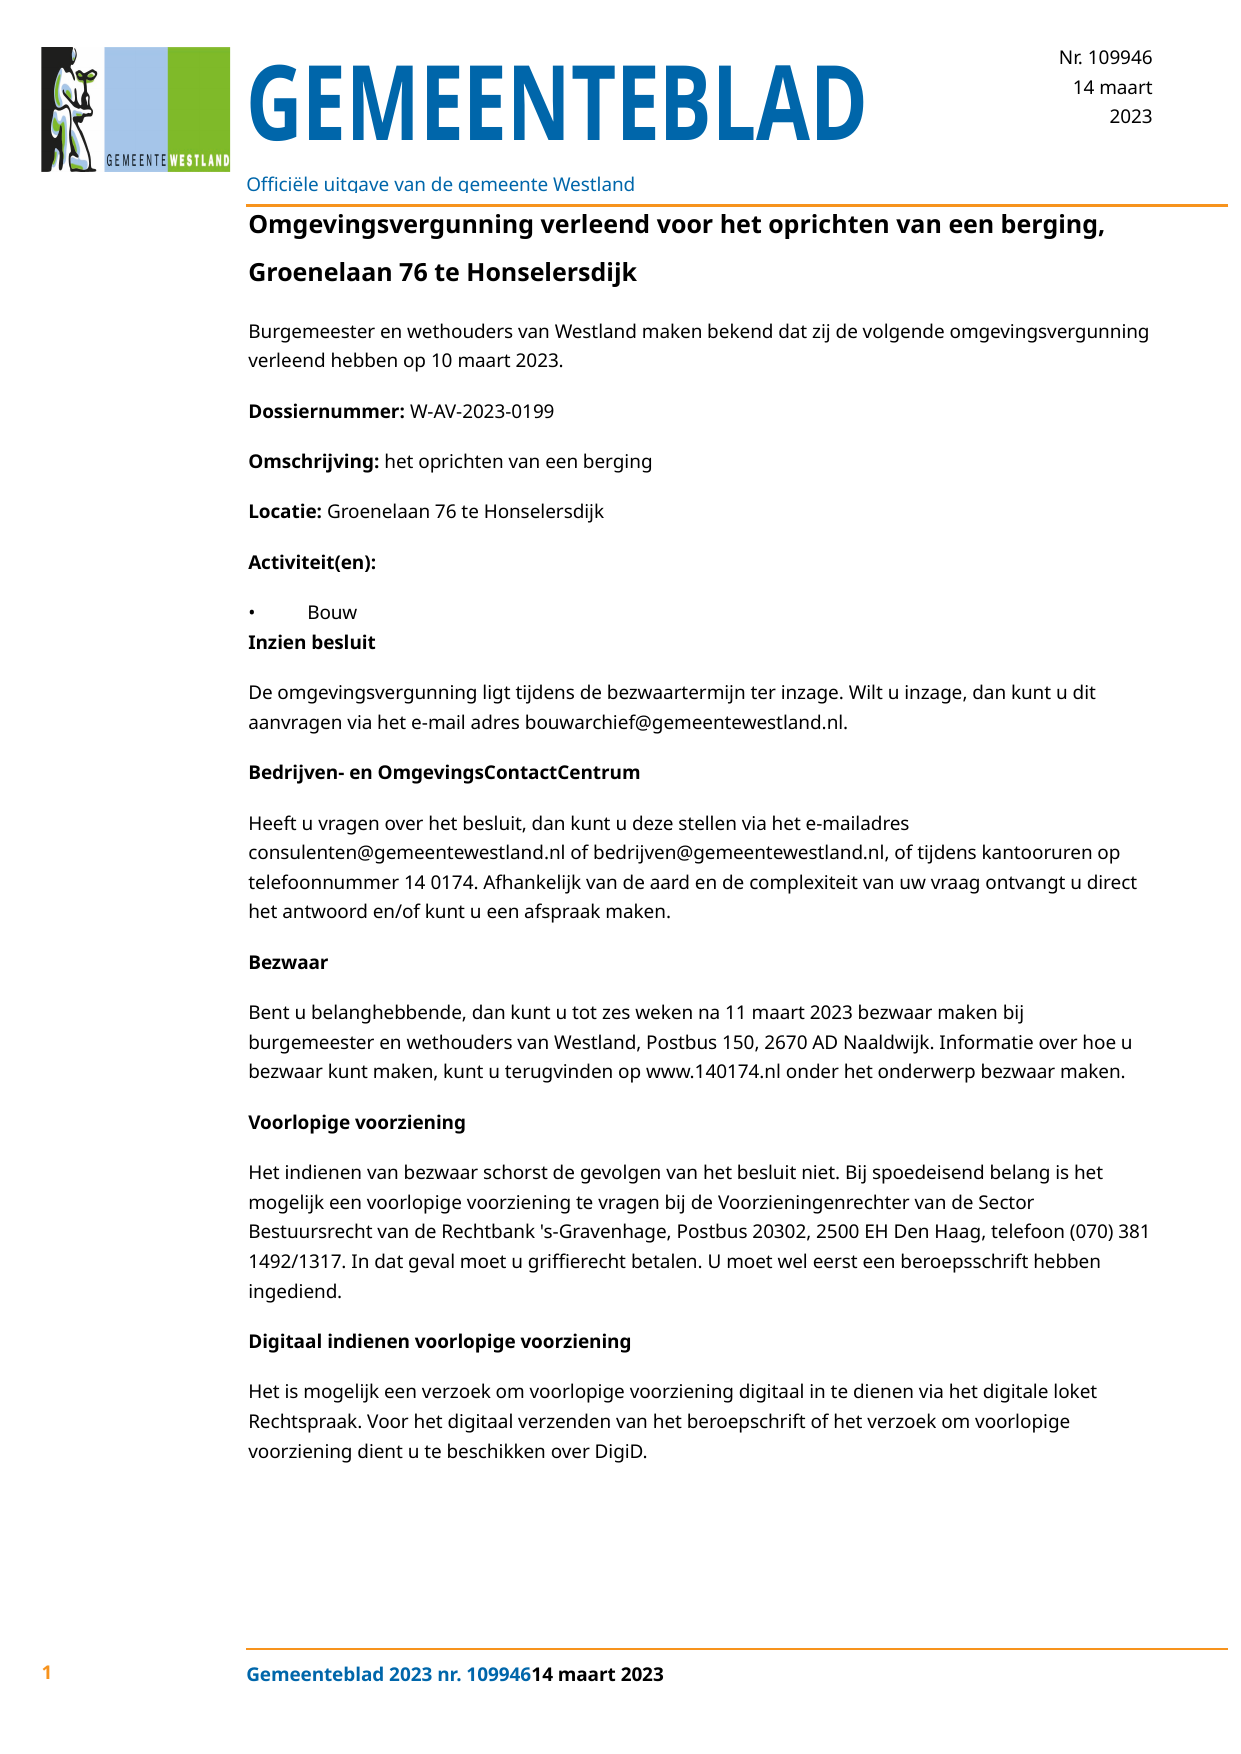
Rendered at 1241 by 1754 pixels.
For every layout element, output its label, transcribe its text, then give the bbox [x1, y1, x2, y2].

picture [41, 47, 231, 172]
text Heeft u vragen over het besluit, dan kunt u deze stellen via het e-mailadres consulenten@gemeentewestland.nl of bedrijven@gemeentewestland.nl, of tijdens kantooruren op telefoonnummer 14 0174. Afhankelijk van de aard en de complexiteit van uw vraag ontvangt u direct het antwoord en/of kunt u een afspraak maken. [248, 810, 1152, 924]
text Activiteit(en): [248, 549, 1152, 575]
text Bedrijven- en OmgevingsContactCentrum [248, 759, 1152, 785]
text Dossiernummer: W-AV-2023-0199 [248, 398, 1152, 424]
text Bent u belanghebbende, dan kunt u tot zes weken na 11 maart 2023 bezwaar maken bij burgemeester en wethouders van Westland, Postbus 150, 2670 AD Naaldwijk. Informatie over hoe u bezwaar kunt maken, kunt u terugvinden op www.140174.nl onder het onderwerp bezwaar maken. [248, 999, 1152, 1084]
text Voorlopige voorziening [248, 1109, 1152, 1135]
text Het is mogelijk een verzoek om voorlopige voorziening digitaal in te dienen via het digitale loket Rechtspraak. Voor het digitaal verzenden van het beroepschrift of het verzoek om voorlopige voorziening dient u te beschikken over DigiD. [248, 1379, 1152, 1464]
text De omgevingsvergunning ligt tijdens de bezwaartermijn ter inzage. Wilt u inzage, dan kunt u dit aanvragen via het e-mail adres bouwarchief@gemeentewestland.nl. [248, 679, 1152, 735]
text Bezwaar [248, 949, 1152, 975]
text Inzien besluit [248, 629, 1152, 655]
list Bouw [248, 599, 1152, 625]
text Omschrijving: het oprichten van een berging [248, 448, 1152, 474]
text Het indienen van bezwaar schorst de gevolgen van het besluit niet. Bij spoedeisend belang is het mogelijk een voorlopige voorziening te vragen bij de Voorzieningenrechter van de Sector Bestuursrecht van de Rechtbank 's-Gravenhage, Postbus 20302, 2500 EH Den Haag, telefoon (070) 381 1492/1317. In dat geval moet u griffierecht betalen. U moet wel eerst een beroepsschrift hebben ingediend. [248, 1159, 1152, 1304]
text Locatie: Groenelaan 76 te Honselersdijk [248, 499, 1152, 524]
text Burgemeester en wethouders van Westland maken bekend dat zij de volgende omgevingsvergunning verleend hebben op 10 maart 2023. [248, 318, 1152, 373]
text Digitaal indienen voorlopige voorziening [248, 1328, 1152, 1354]
text Omgevingsvergunning verleend voor het oprichten van een berging, Groenelaan 76 te Honselersdijk [248, 207, 1152, 288]
